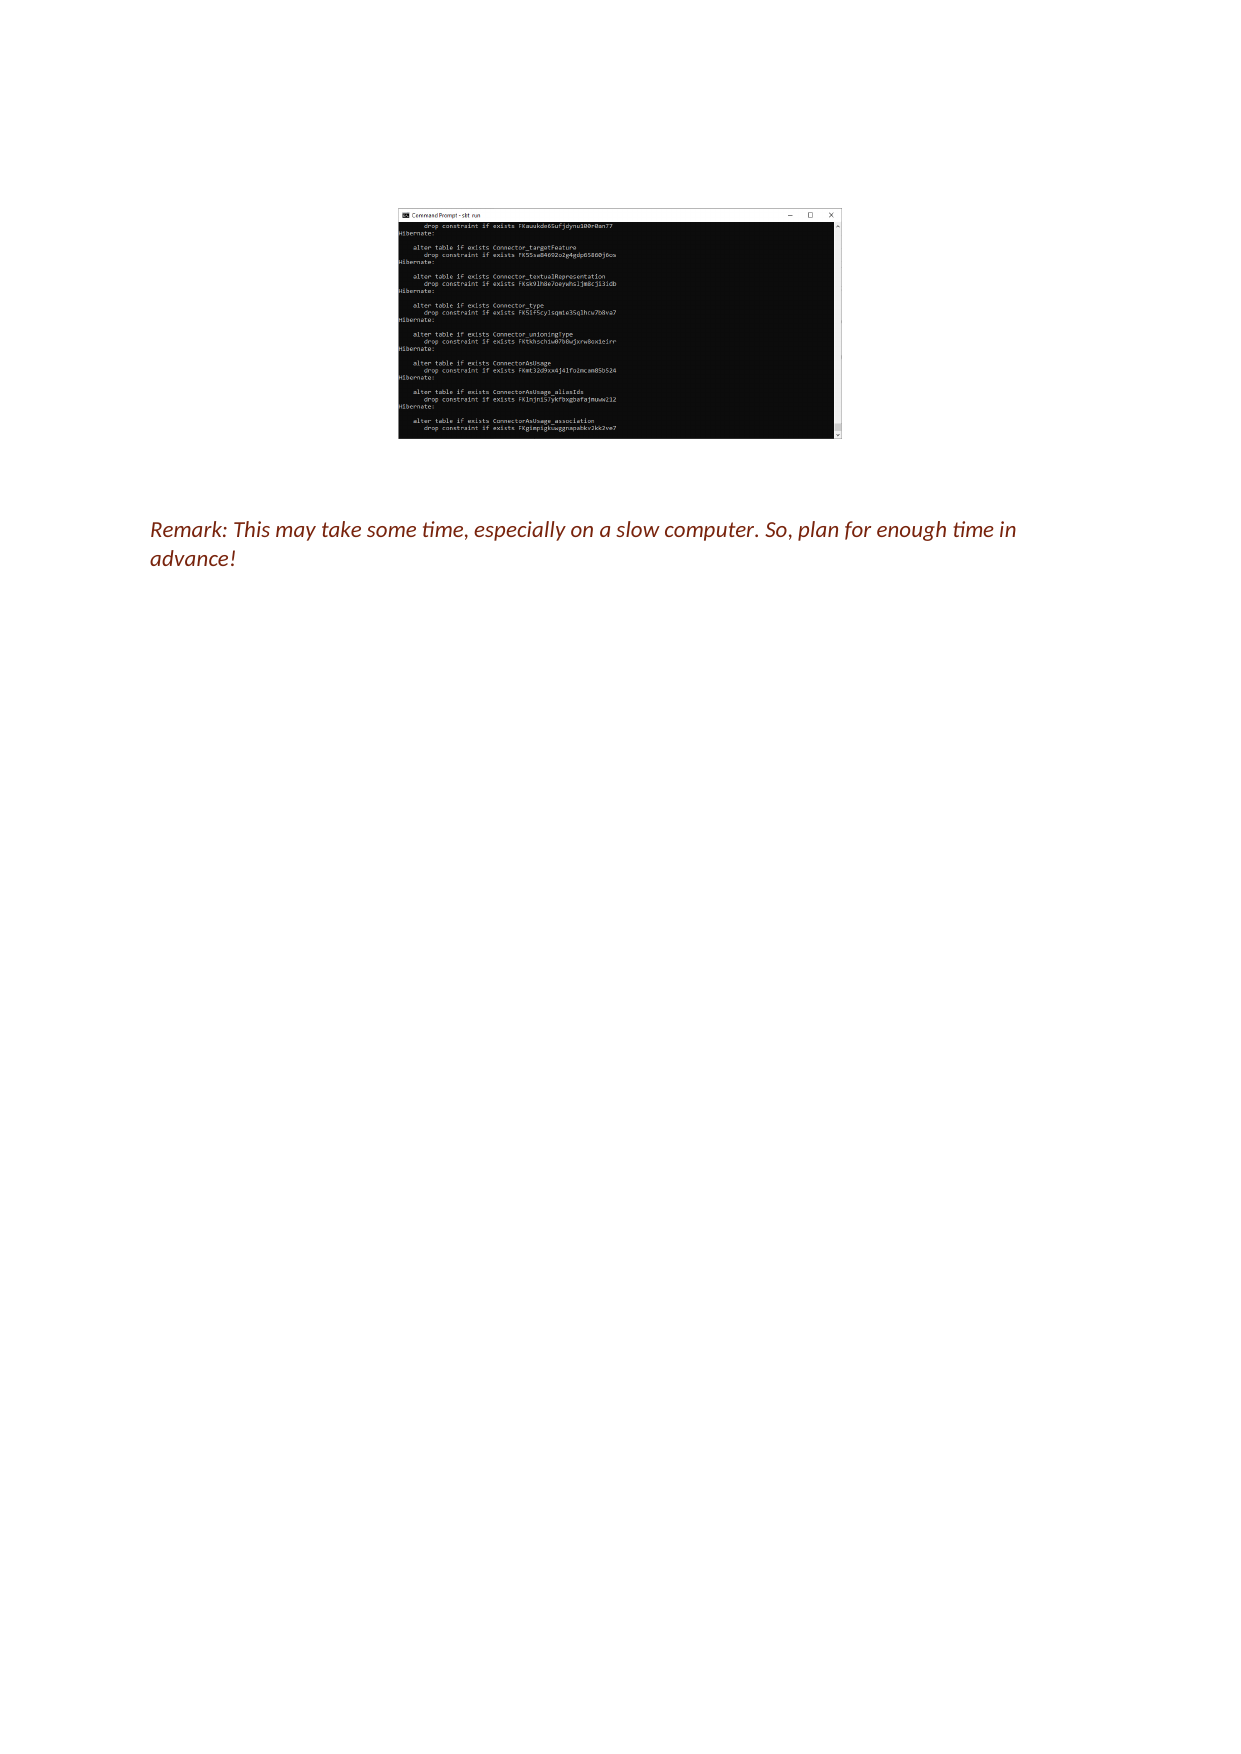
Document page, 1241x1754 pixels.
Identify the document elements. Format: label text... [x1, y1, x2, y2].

picture [398, 208, 842, 439]
text Remark: This may take some time, especially on a slow computer. So, plan for enough time in advance! [150, 514, 1090, 572]
